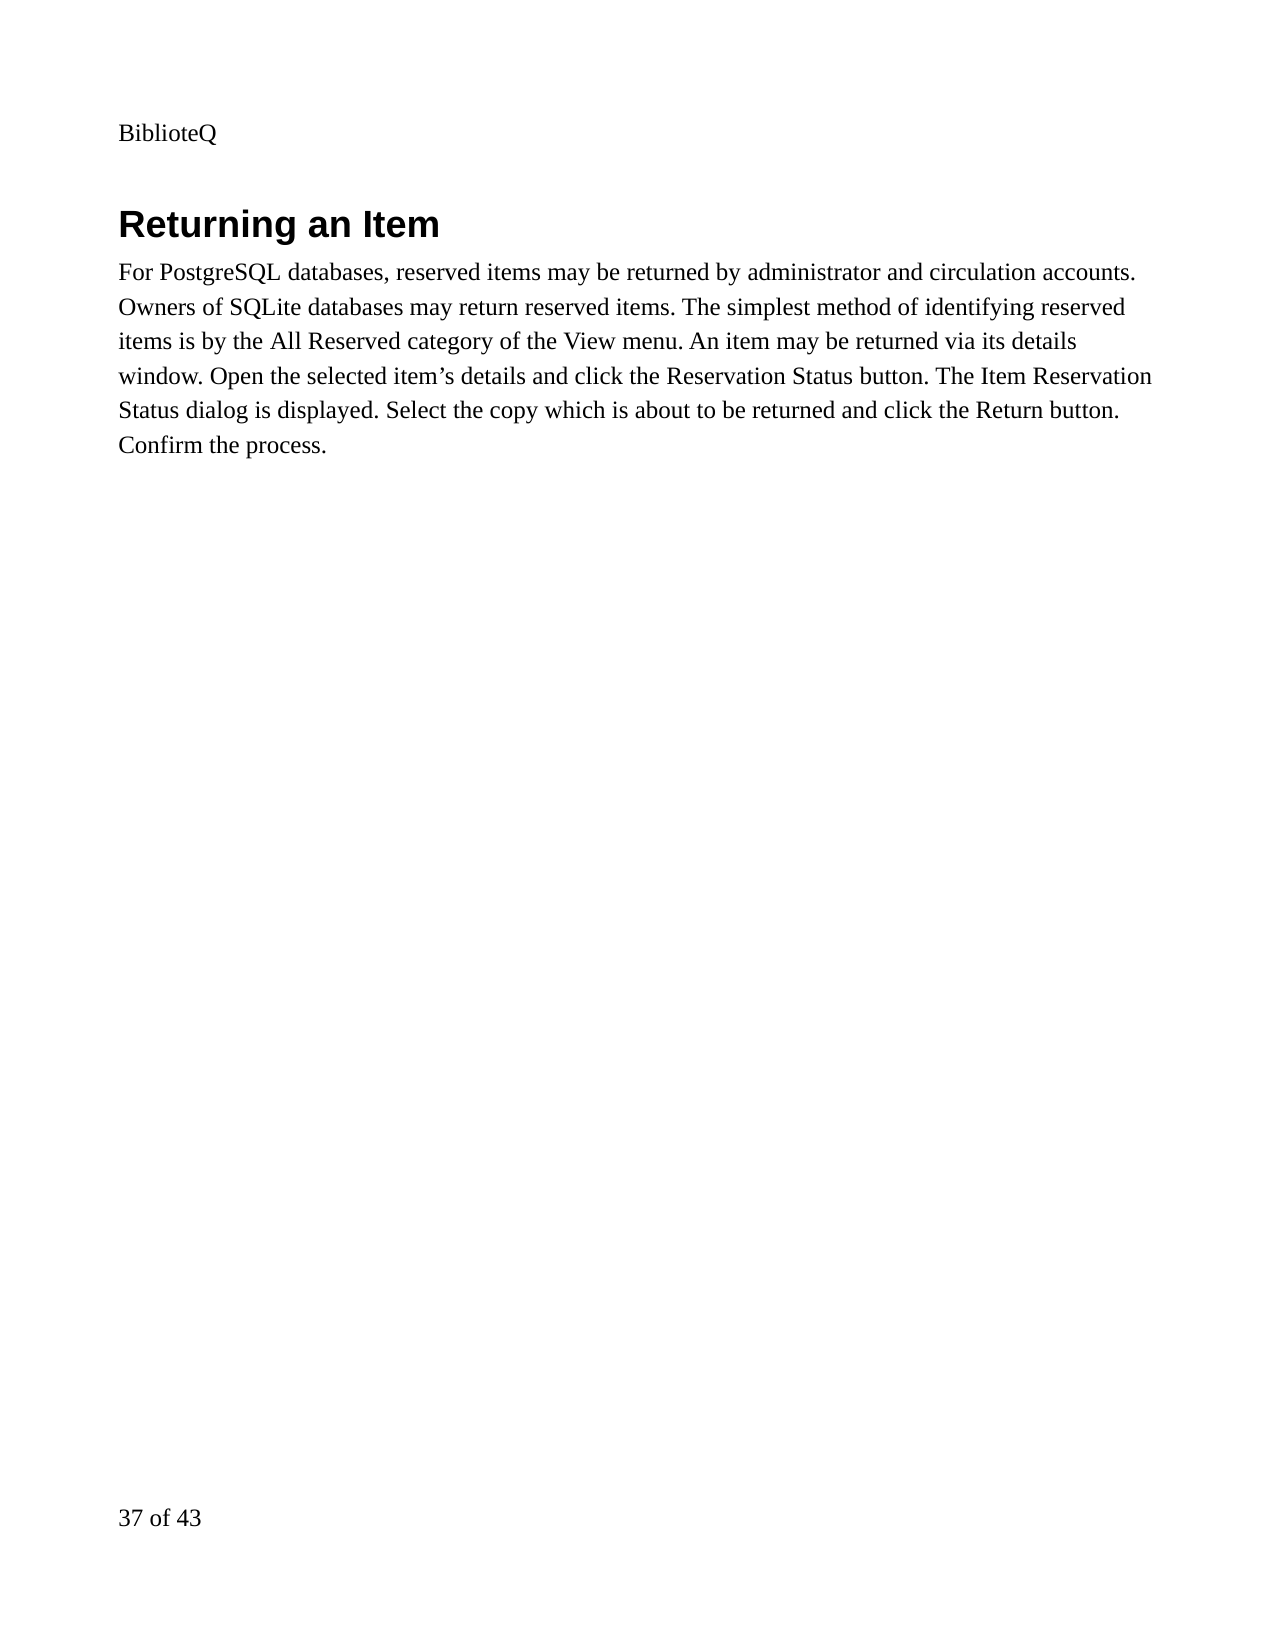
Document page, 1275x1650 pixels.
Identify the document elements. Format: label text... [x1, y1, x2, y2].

subtitle Returning an Item [118, 201, 1157, 245]
text For PostgreSQL databases, reserved items may be returned by administrator and circulation accounts. Owners of SQLite databases may return reserved items. The simplest method of identifying reserved items is by the All Reserved category of the View menu. An item may be returned via its details window. Open the selected item’s details and click the Reservation Status button. The Item Reservation Status dialog is displayed. Select the copy which is about to be returned and click the Return button. Confirm the process. [118, 257, 1157, 459]
